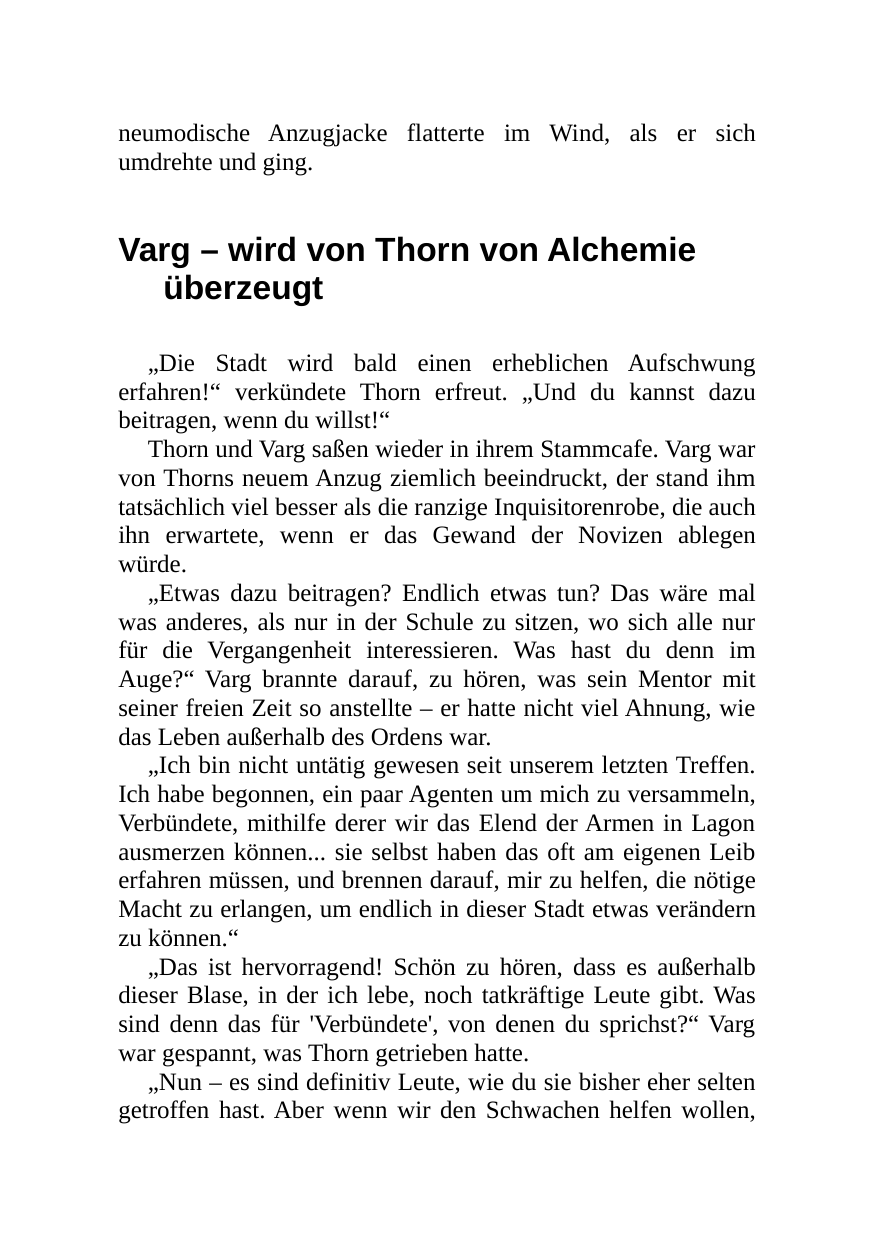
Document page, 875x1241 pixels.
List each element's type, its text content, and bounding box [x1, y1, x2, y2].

text neumodische Anzugjacke flatterte im Wind, als er sich umdrehte und ging. [118, 118, 756, 176]
text „Das ist hervorragend! Schön zu hören, dass es außerhalb dieser Blase, in der ich lebe, noch tatkräftige Leute gibt. Was sind denn das für 'Verbündete', von denen du sprichst?“ Varg war gespannt, was Thorn getrieben hatte. [118, 952, 756, 1067]
text „Ich bin nicht untätig gewesen seit unserem letzten Treffen. Ich habe begonnen, ein paar Agenten um mich zu versammeln, Verbündete, mithilfe derer wir das Elend der Armen in Lagon ausmerzen können... sie selbst haben das oft am eigenen Leib erfahren müssen, und brennen darauf, mir zu helfen, die nötige Macht zu erlangen, um endlich in dieser Stadt etwas verändern zu können.“ [118, 750, 756, 952]
subtitle Varg – wird von Thorn von Alchemie überzeugt [118, 229, 756, 307]
text „Die Stadt wird bald einen erheblichen Aufschwung erfahren!“ verkündete Thorn erfreut. „Und du kannst dazu beitragen, wenn du willst!“ [118, 348, 756, 434]
text „Etwas dazu beitragen? Endlich etwas tun? Das wäre mal was anderes, als nur in der Schule zu sitzen, wo sich alle nur für die Vergangenheit interessieren. Was hast du denn im Auge?“ Varg brannte darauf, zu hören, was sein Mentor mit seiner freien Zeit so anstellte – er hatte nicht viel Ahnung, wie das Leben außerhalb des Ordens war. [118, 578, 756, 750]
text „Nun – es sind definitiv Leute, wie du sie bisher eher selten getroffen hast. Aber wenn wir den Schwachen helfen wollen, [118, 1067, 756, 1124]
text Thorn und Varg saßen wieder in ihrem Stammcafe. Varg war von Thorns neuem Anzug ziemlich beeindruckt, der stand ihm tatsächlich viel besser als die ranzige Inquisitorenrobe, die auch ihn erwartete, wenn er das Gewand der Novizen ablegen würde. [118, 434, 756, 578]
